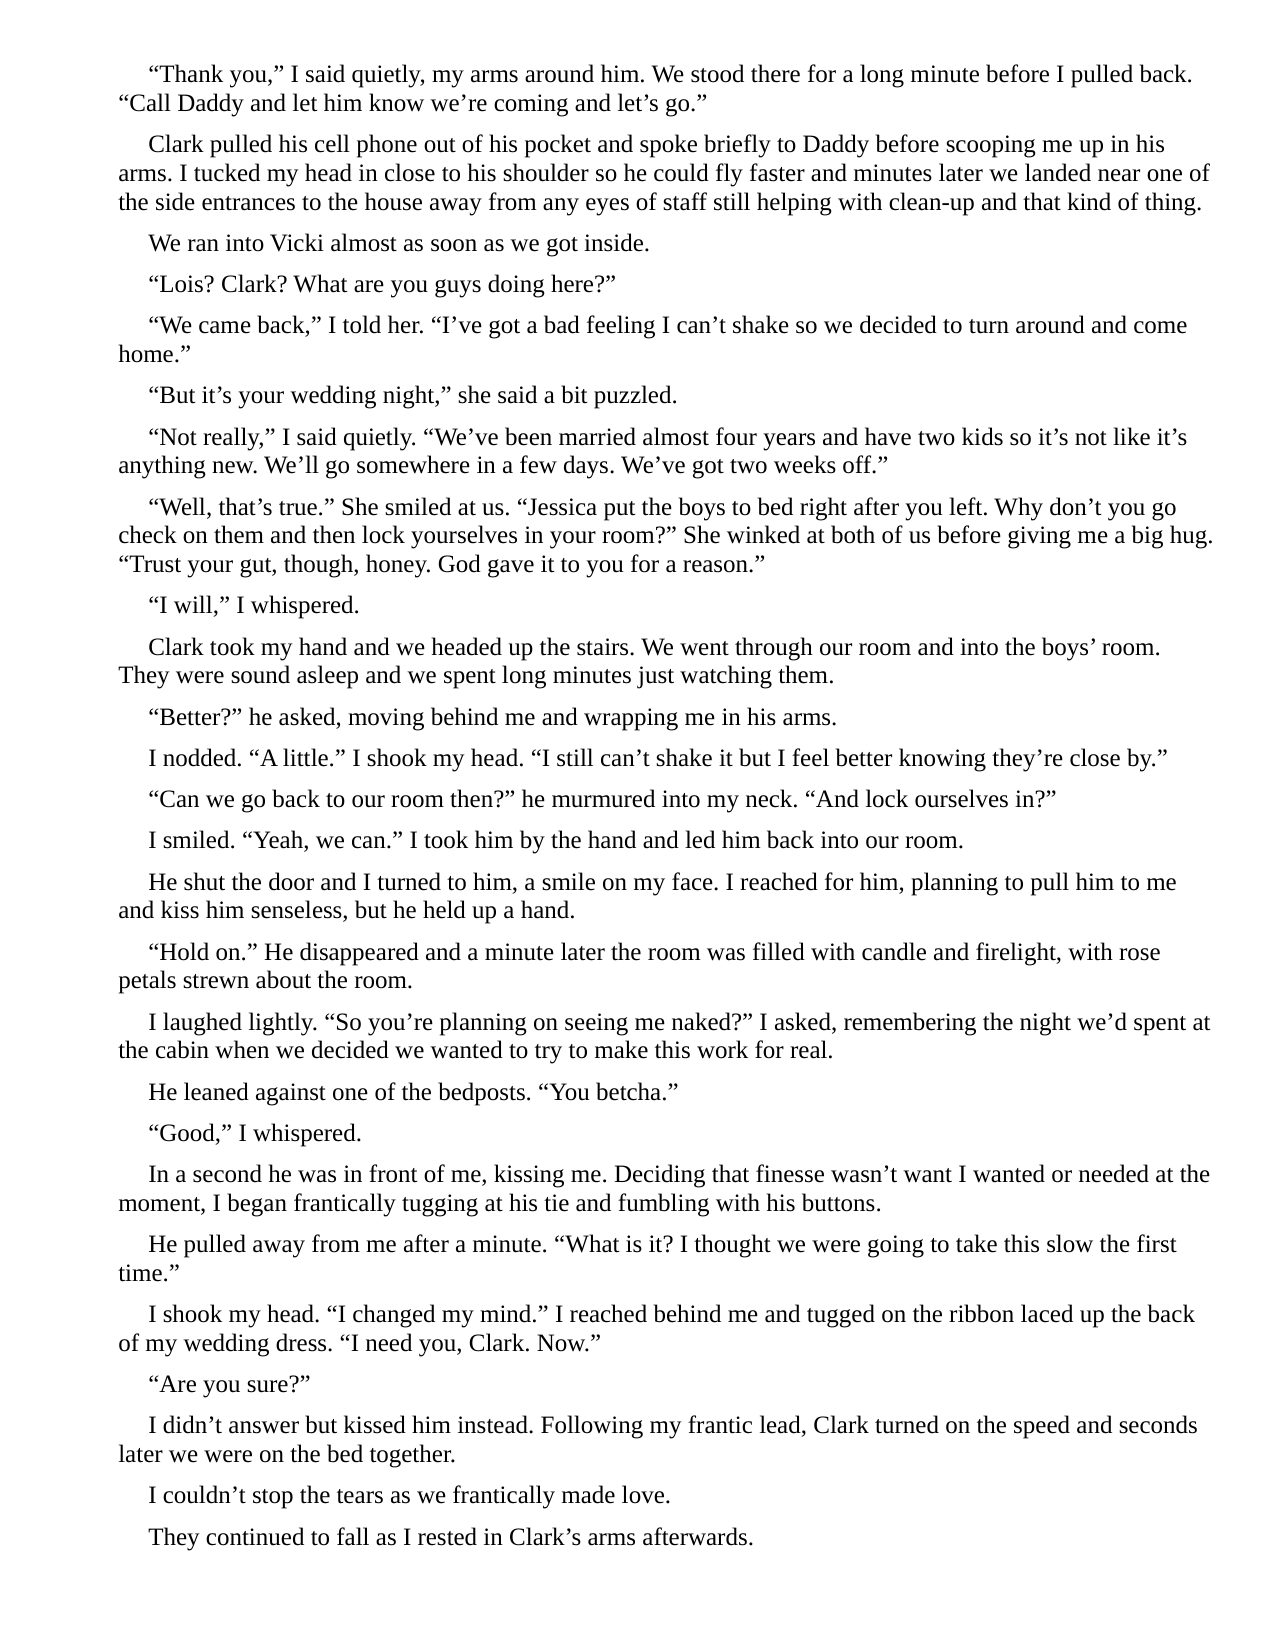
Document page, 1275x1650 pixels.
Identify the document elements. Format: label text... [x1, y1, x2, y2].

text “Can we go back to our room then?” he murmured into my neck. “And lock ourselves in?” [118, 784, 1216, 813]
text “I will,” I whispered. [118, 590, 1216, 619]
text “Good,” I whispered. [118, 1118, 1216, 1147]
text I couldn’t stop the tears as we frantically made love. [118, 1480, 1216, 1509]
text I didn’t answer but kissed him instead. Following my frantic lead, Clark turned on the speed and seconds later we were on the bed together. [118, 1410, 1216, 1468]
text We ran into Vicki almost as soon as we got inside. [118, 228, 1216, 257]
text “We came back,” I told her. “I’ve got a bad feeling I can’t shake so we decided to turn around and come home.” [118, 310, 1216, 368]
text He shut the door and I turned to him, a smile on my face. I reached for him, planning to pull him to me and kiss him senseless, but he held up a hand. [118, 867, 1216, 924]
text Clark took my hand and we headed up the stairs. We went through our room and into the boys’ room. They were sound asleep and we spent long minutes just watching them. [118, 632, 1216, 689]
text “Are you sure?” [118, 1369, 1216, 1398]
text “Well, that’s true.” She smiled at us. “Jessica put the boys to bed right after you left. Why don’t you go check on them and then lock yourselves in your room?” She winked at both of us before giving me a big hug. “Trust your gut, though, honey. God gave it to you for a reason.” [118, 492, 1216, 578]
text They continued to fall as I rested in Clark’s arms afterwards. [118, 1522, 1216, 1550]
text He leaned against one of the bedposts. “You betcha.” [118, 1077, 1216, 1105]
text Clark pulled his cell phone out of his pocket and spoke briefly to Daddy before scooping me up in his arms. I tucked my head in close to his shoulder so he could fly faster and minutes later we landed near one of the side entrances to the house away from any eyes of staff still helping with clean-up and that kind of thing. [118, 129, 1216, 215]
text I laughed lightly. “So you’re planning on seeing me naked?” I asked, remembering the night we’d spent at the cabin when we decided we wanted to try to make this work for real. [118, 1007, 1216, 1064]
text “Lois? Clark? What are you guys doing here?” [118, 269, 1216, 298]
text He pulled away from me after a minute. “What is it? I thought we were going to take this slow the first time.” [118, 1229, 1216, 1287]
text “Thank you,” I said quietly, my arms around him. We stood there for a long minute before I pulled back. “Call Daddy and let him know we’re coming and let’s go.” [118, 59, 1216, 117]
text I shook my head. “I changed my mind.” I reached behind me and tugged on the ribbon laced up the back of my wedding dress. “I need you, Clark. Now.” [118, 1299, 1216, 1357]
text “But it’s your wedding night,” she said a bit puzzled. [118, 380, 1216, 409]
text In a second he was in front of me, kissing me. Deciding that finesse wasn’t want I wanted or needed at the moment, I began frantically tugging at his tie and fumbling with his buttons. [118, 1159, 1216, 1217]
text I smiled. “Yeah, we can.” I took him by the hand and led him back into our room. [118, 825, 1216, 854]
text I nodded. “A little.” I shook my head. “I still can’t shake it but I feel better knowing they’re close by.” [118, 743, 1216, 772]
text “Not really,” I said quietly. “We’ve been married almost four years and have two kids so it’s not like it’s anything new. We’ll go somewhere in a few days. We’ve got two weeks off.” [118, 422, 1216, 479]
text “Better?” he asked, moving behind me and wrapping me in his arms. [118, 702, 1216, 730]
text “Hold on.” He disappeared and a minute later the room was filled with candle and firelight, with rose petals strewn about the room. [118, 937, 1216, 994]
